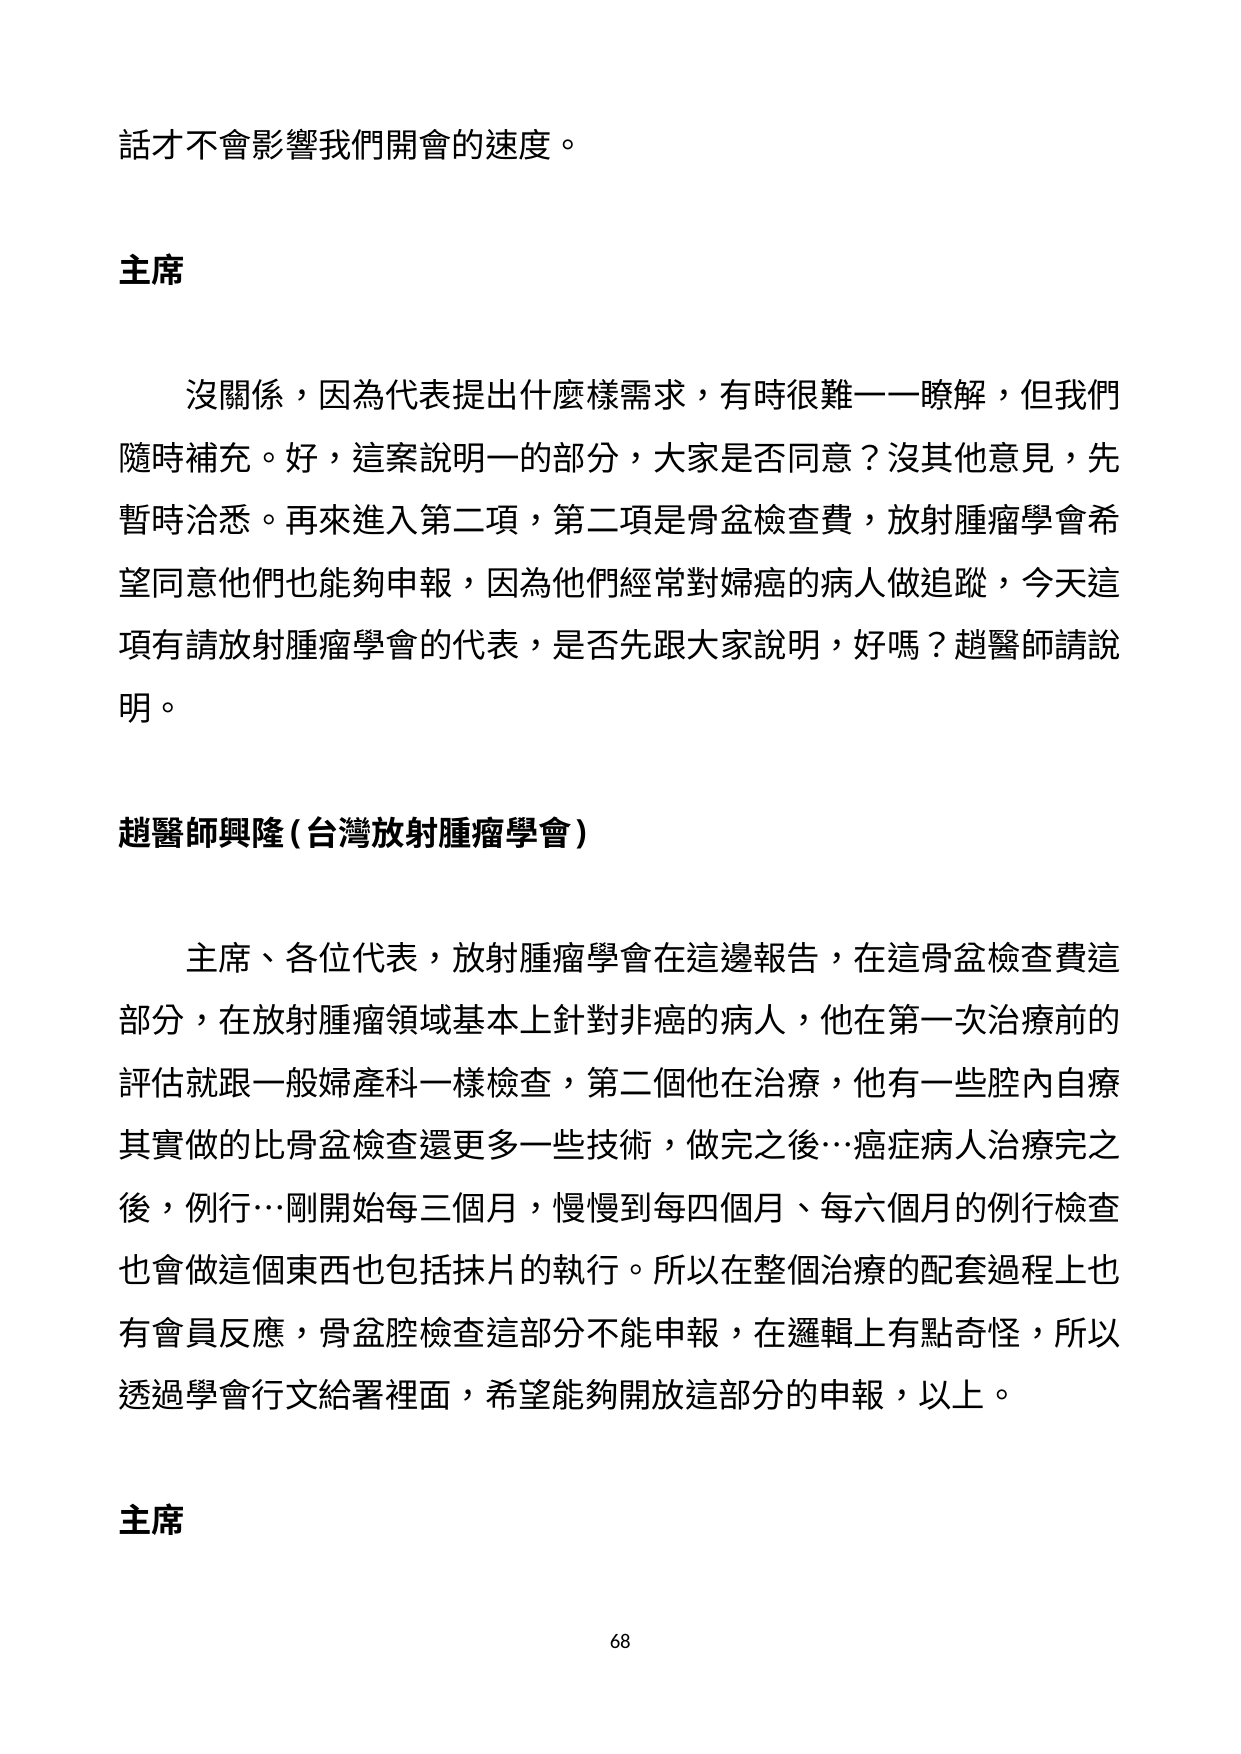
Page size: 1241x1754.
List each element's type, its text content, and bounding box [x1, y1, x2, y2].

text 話才不會影響我們開會的速度。 [118, 102, 1122, 164]
text 趙醫師興隆(台灣放射腫瘤學會) [118, 789, 1122, 852]
text 主席、各位代表，放射腫瘤學會在這邊報告，在這骨盆檢查費這部分，在放射腫瘤領域基本上針對非癌的病人，他在第一次治療前的評估就跟一般婦產科一樣檢查，第二個他在治療，他有一些腔內自療其實做的比骨盆檢查還更多一些技術，做完之後…癌症病人治療完之 後，例行…剛開始每三個月，慢慢到每四個月、每六個月的例行檢查，也會做這個東西也包括抹片的執行。所以在整個治療的配套過程上也有會員反應，骨盆腔檢查這部分不能申報，在邏輯上有點奇怪，所以透過學會行文給署裡面，希望能夠開放這部分的申報，以上。 [118, 914, 1122, 1414]
text 主席 [118, 1477, 1122, 1539]
text 沒關係，因為代表提出什麼樣需求，有時很難一一瞭解，但我們隨時補充。好，這案說明一的部分，大家是否同意？沒其他意見，先暫時洽悉。再來進入第二項，第二項是骨盆檢查費，放射腫瘤學會希望同意他們也能夠申報，因為他們經常對婦癌的病人做追蹤，今天這項有請放射腫瘤學會的代表，是否先跟大家說明，好嗎？趙醫師請說明。 [118, 352, 1122, 727]
text 主席 [118, 227, 1122, 289]
